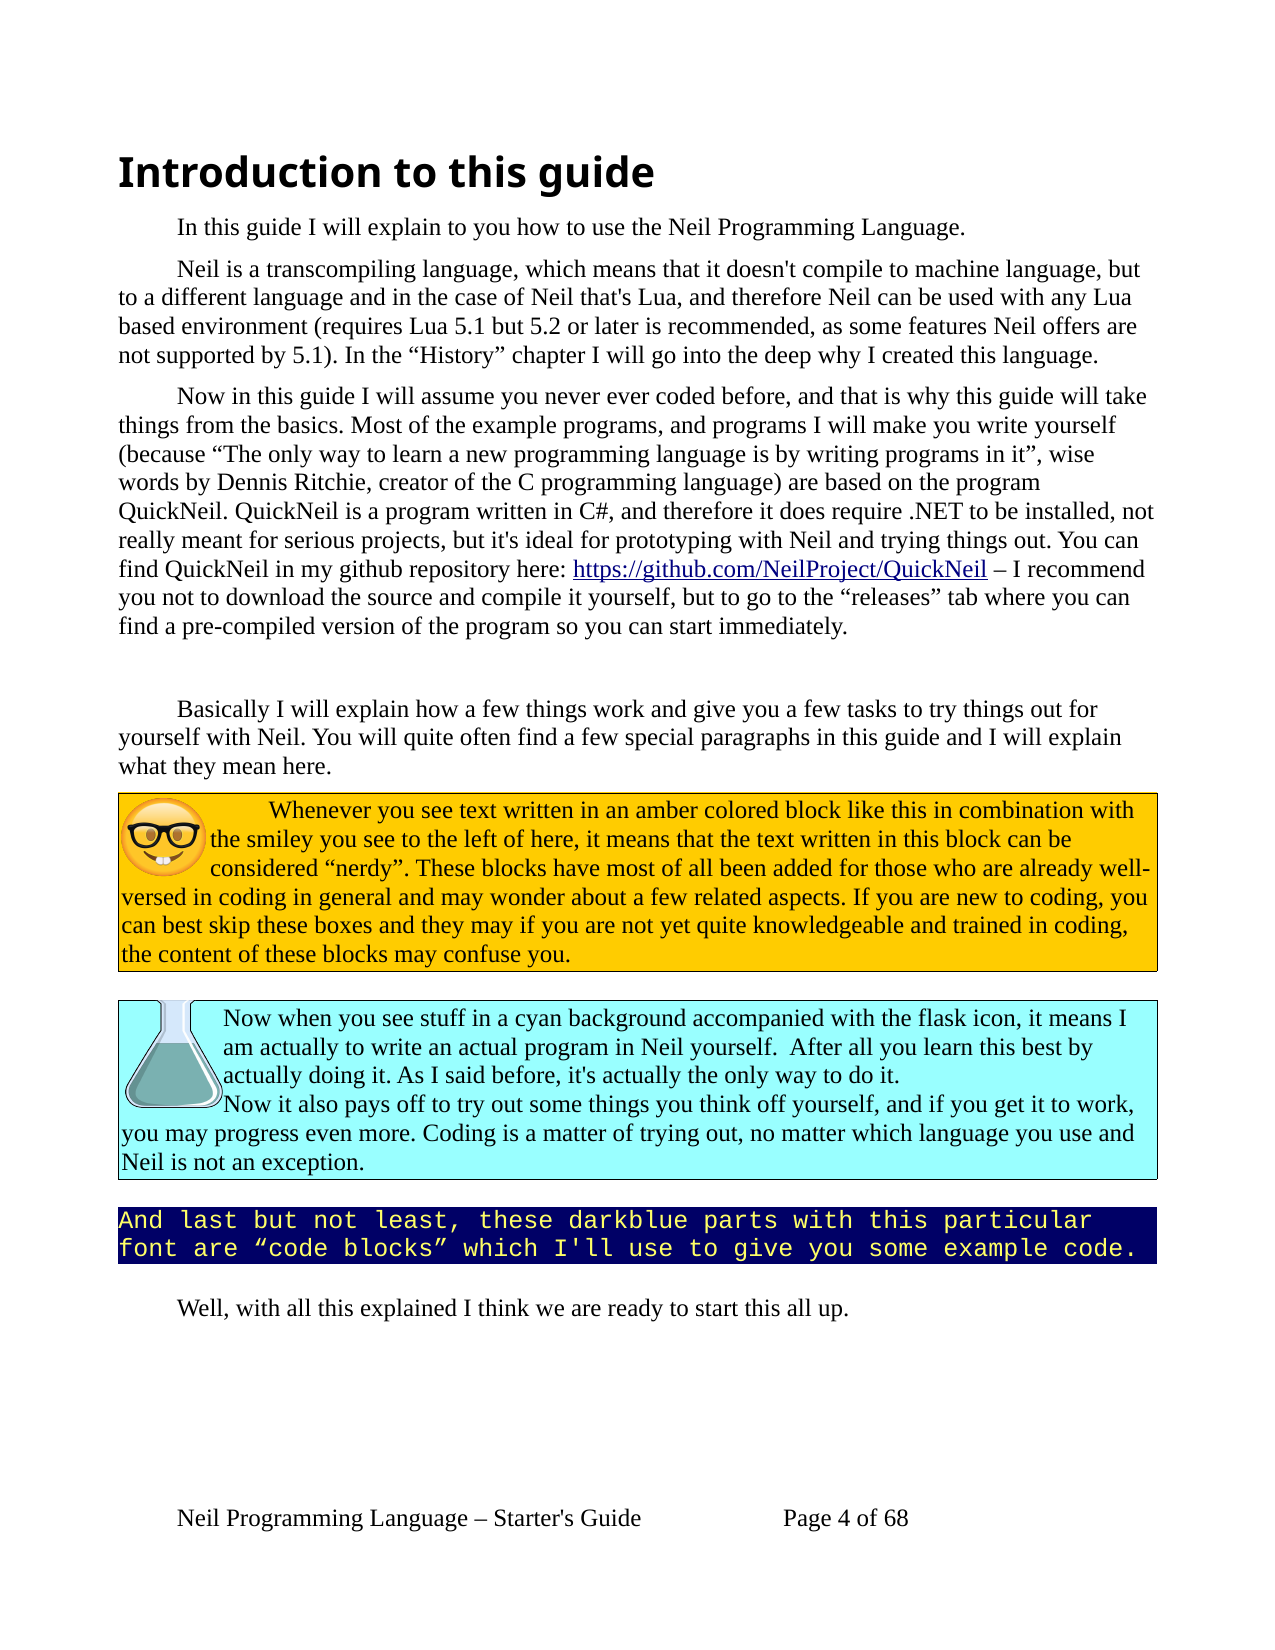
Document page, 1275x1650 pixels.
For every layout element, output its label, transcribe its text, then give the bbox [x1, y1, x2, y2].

subtitle Introduction to this guide [118, 143, 1157, 200]
text Well, with all this explained I think we are ready to start this all up. [118, 1293, 1157, 1322]
text In this guide I will explain to you how to use the Neil Programming Language. [118, 212, 1157, 241]
picture [120, 797, 207, 877]
picture [125, 1000, 223, 1108]
text Now it also pays off to try out some things you think off yourself, and if you get it to work, you may progress even more. Coding is a matter of trying out, no matter which language you use and Neil is not an exception. [119, 1086, 1157, 1179]
text Now when you see stuff in a cyan background accompanied with the flask icon, it means I am actually to write an actual program in Neil yourself. After all you learn this best by actually doing it. As I said before, it's actually the only way to do it. [223, 1001, 1157, 1086]
text Now in this guide I will assume you never ever coded before, and that is why this guide will take things from the basics. Most of the example programs, and programs I will make you write yourself (because “The only way to learn a new programming language is by writing programs in it”, wise words by Dennis Ritchie, creator of the C programming language) are based on the program QuickNeil. QuickNeil is a program written in C#, and therefore it does require .NET to be installed, not really meant for serious projects, but it's ideal for prototyping with Neil and trying things out. You can find QuickNeil in my github repository here: https://github.com/NeilProject/QuickNeil – I recommend you not to download the source and compile it yourself, but to go to the “releases” tab where you can find a pre-compiled version of the program so you can start immediately. [118, 381, 1157, 640]
text Whenever you see text written in an amber colored block like this in combination with the smiley you see to the left of here, it means that the text written in this block can be considered “nerdy”. These blocks have most of all been added for those who are already well-versed in coding in general and may wonder about a few related aspects. If you are new to coding, you can best skip these boxes and they may if you are not yet quite knowledgeable and trained in coding, the content of these blocks may confuse you. [119, 794, 1157, 971]
text And last but not least, these darkblue parts with this particular font are “code blocks” which I'll use to give you some example code. [118, 1207, 1157, 1264]
text Basically I will explain how a few things work and give you a few tasks to try things out for yourself with Neil. You will quite often find a few special paragraphs in this guide and I will explain what they mean here. [118, 694, 1157, 780]
text Neil is a transcompiling language, which means that it doesn't compile to machine language, but to a different language and in the case of Neil that's Lua, and therefore Neil can be used with any Lua based environment (requires Lua 5.1 but 5.2 or later is recommended, as some features Neil offers are not supported by 5.1). In the “History” chapter I will go into the deep why I created this language. [118, 254, 1157, 369]
